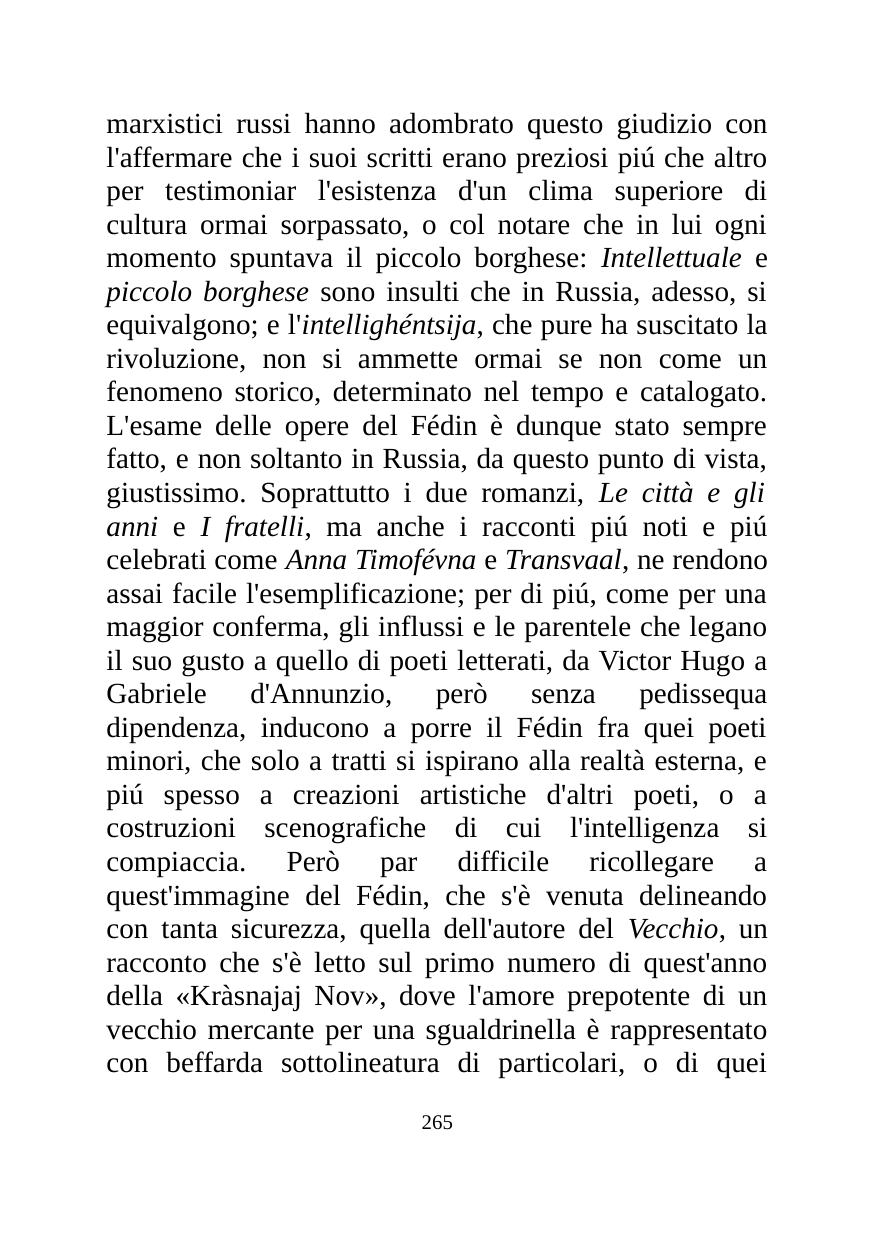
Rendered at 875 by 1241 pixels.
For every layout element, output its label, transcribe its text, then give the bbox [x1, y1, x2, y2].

text marxistici russi hanno adombrato questo giudizio con l'affermare che i suoi scritti erano preziosi piú che altro per testimoniar l'esistenza d'un clima superiore di cultura ormai sorpassato, o col notare che in lui ogni momento spuntava il piccolo borghese: Intellettuale e piccolo borghese sono insulti che in Russia, adesso, si equivalgono; e l'intellighéntsija, che pure ha suscitato la rivoluzione, non si ammette ormai se non come un fenomeno storico, determinato nel tempo e catalogato. L'esame delle opere del Fédin è dunque stato sempre fatto, e non soltanto in Russia, da questo punto di vista, giustissimo. Soprattutto i due romanzi, Le città e gli anni e I fratelli, ma anche i racconti piú noti e piú celebrati come Anna Timofévna e Transvaal, ne rendono assai facile l'esemplificazione; per di piú, come per una maggior conferma, gli influssi e le parentele che legano il suo gusto a quello di poeti letterati, da Victor Hugo a Gabriele d'Annunzio, però senza pedissequa dipendenza, inducono a porre il Fédin fra quei poeti minori, che solo a tratti si ispirano alla realtà esterna, e piú spesso a creazioni artistiche d'altri poeti, o a costruzioni scenografiche di cui l'intelligenza si compiaccia. Però par difficile ricollegare a quest'immagine del Fédin, che s'è venuta delineando con tanta sicurezza, quella dell'autore del Vecchio, un racconto che s'è letto sul primo numero di quest'anno della «Kràsnajaj Nov», dove l'amore prepotente di un vecchio mercante per una sgualdrinella è rappresentato con beffarda sottolineatura di particolari, o di quei [106, 106, 768, 1079]
